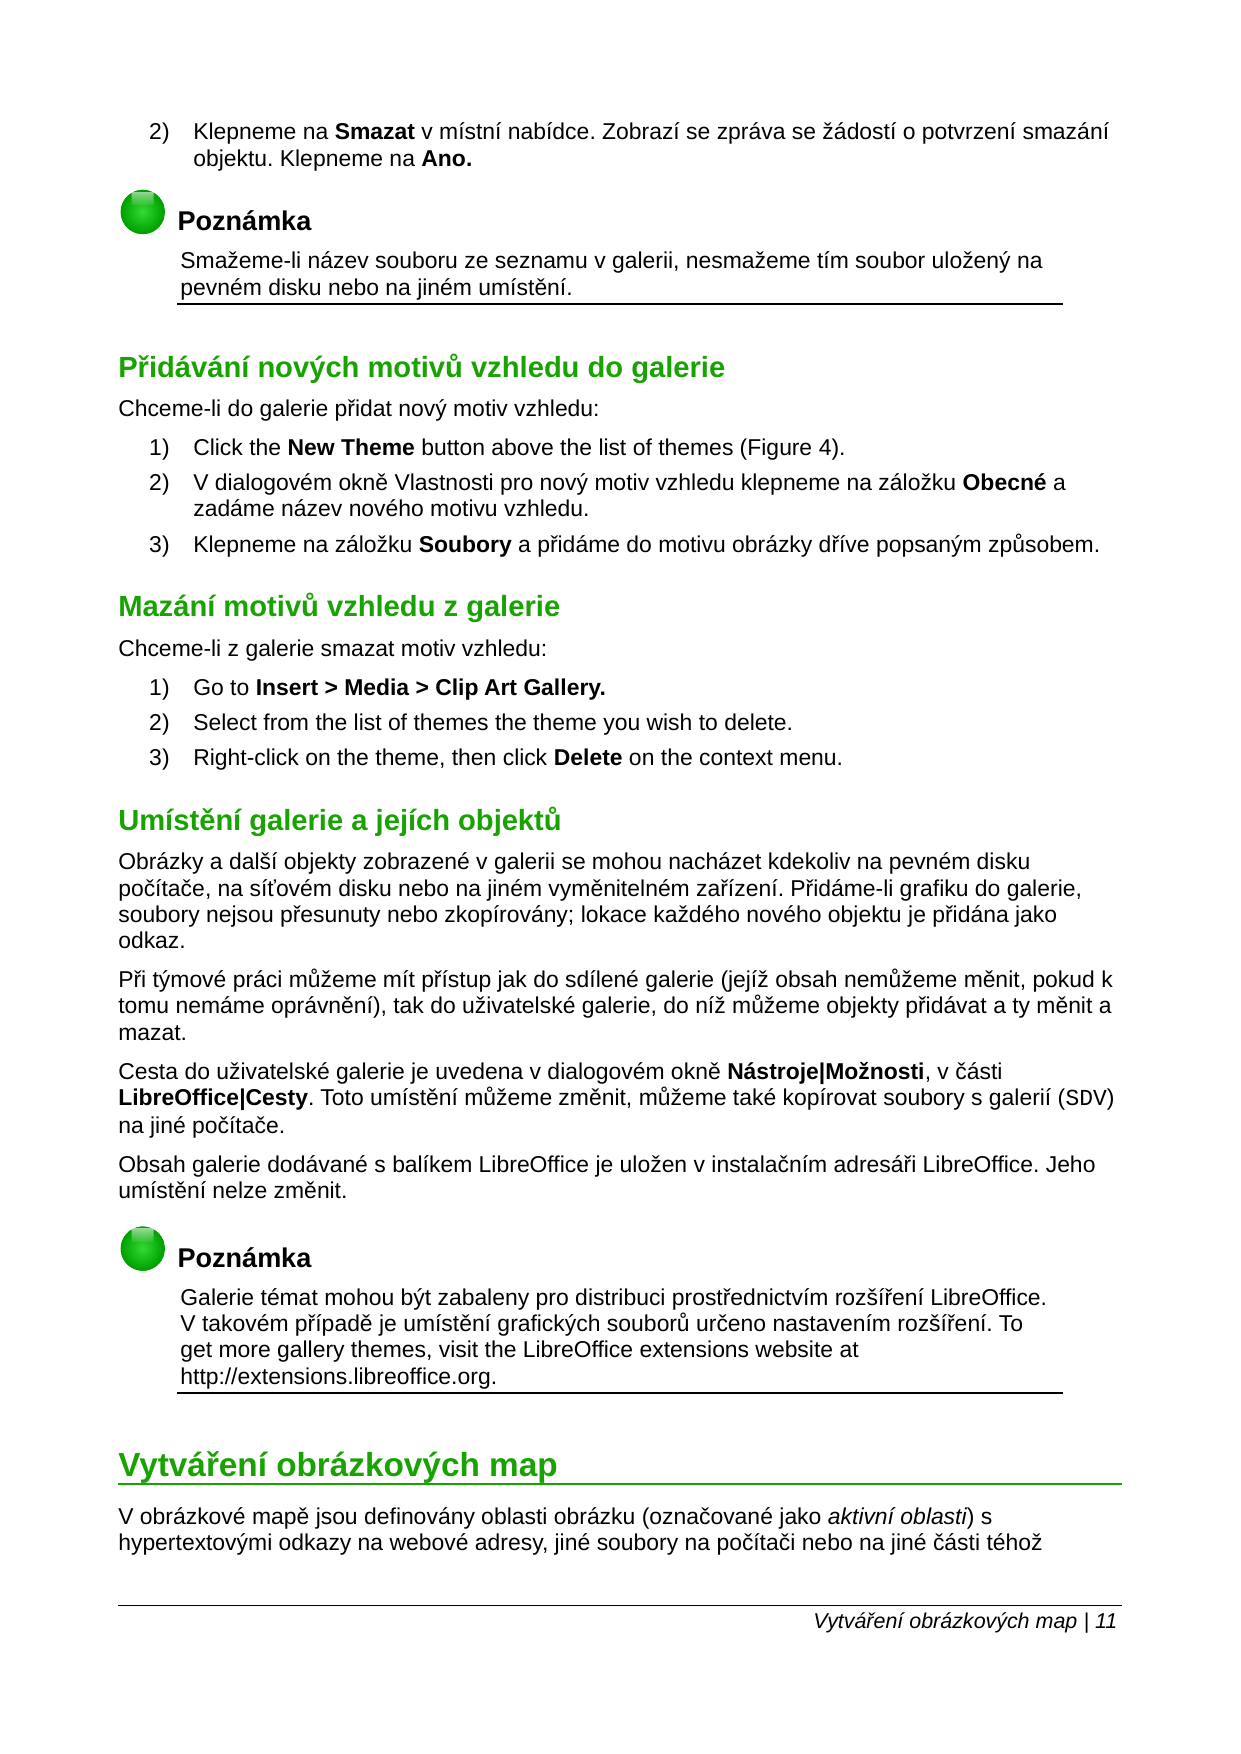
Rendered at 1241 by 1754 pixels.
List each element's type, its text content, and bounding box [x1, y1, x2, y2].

list V dialogovém okně Vlastnosti pro nový motiv vzhledu klepneme na záložku Obecné a zadáme název nového motivu vzhledu. [169, 469, 1122, 522]
text Smažeme-li název souboru ze seznamu v galerii, nesmažeme tím soubor uložený na pevném disku nebo na jiném umístění. [177, 244, 1063, 303]
list Klepneme na záložku Soubory a přidáme do motivu obrázky dříve popsaným způsobem. [169, 531, 1122, 557]
list Click the New Theme button above the list of themes (Figure 4). [169, 434, 1122, 460]
subtitle Mazání motivů vzhledu z galerie [118, 589, 1122, 623]
text Obsah galerie dodávané s balíkem LibreOffice je uložen v instalačním adresáři LibreOffice. Jeho umístění nelze změnit. [118, 1151, 1122, 1204]
text V obrázkové mapě jsou definovány oblasti obrázku (označované jako aktivní oblasti) s hypertextovými odkazy na webové adresy, jiné soubory na počítači nebo na jiné části téhož [118, 1503, 1122, 1556]
list Chceme-li z galerie smazat motiv vzhledu: [118, 635, 1122, 661]
text Při týmové práci můžeme mít přístup jak do sdílené galerie (jejíž obsah nemůžeme měnit, pokud k tomu nemáme oprávnění), tak do uživatelské galerie, do níž můžeme objekty přidávat a ty měnit a mazat. [118, 966, 1122, 1045]
list Select from the list of themes the theme you wish to delete. [169, 709, 1122, 735]
text Obrázky a další objekty zobrazené v galerii se mohou nacházet kdekoliv na pevném disku počítače, na síťovém disku nebo na jiném vyměnitelném zařízení. Přidáme-li grafiku do galerie, soubory nejsou přesunuty nebo zkopírovány; lokace každého nového objektu je přidána jako odkaz. [118, 848, 1122, 953]
list Chceme-li do galerie přidat nový motiv vzhledu: [118, 395, 1122, 421]
subtitle Poznámka [118, 1224, 1122, 1273]
text Galerie témat mohou být zabaleny pro distribuci prostřednictvím rozšíření LibreOffice. V takovém případě je umístění grafických souborů určeno nastavením rozšíření. To get more gallery themes, visit the LibreOffice extensions website at http://extensions.libreoffice.org. [177, 1281, 1063, 1392]
subtitle Umístění galerie a jejích objektů [118, 803, 1122, 836]
list Right-click on the theme, then click Delete on the context menu. [169, 744, 1122, 770]
subtitle Poznámka [118, 187, 1122, 237]
list Klepneme na Smazat v místní nabídce. Zobrazí se zpráva se žádostí o potvrzení smazání objektu. Klepneme na Ano. [169, 118, 1122, 171]
subtitle Přidávání nových motivů vzhledu do galerie [118, 349, 1122, 383]
text Cesta do uživatelské galerie je uvedena v dialogovém okně Nástroje|Možnosti, v části LibreOffice|Cesty. Toto umístění můžeme změnit, můžeme také kopírovat soubory s galerií (SDV) na jiné počítače. [118, 1058, 1122, 1139]
list Go to Insert > Media > Clip Art Gallery. [169, 673, 1122, 700]
subtitle Vytváření obrázkových map [118, 1445, 1122, 1483]
